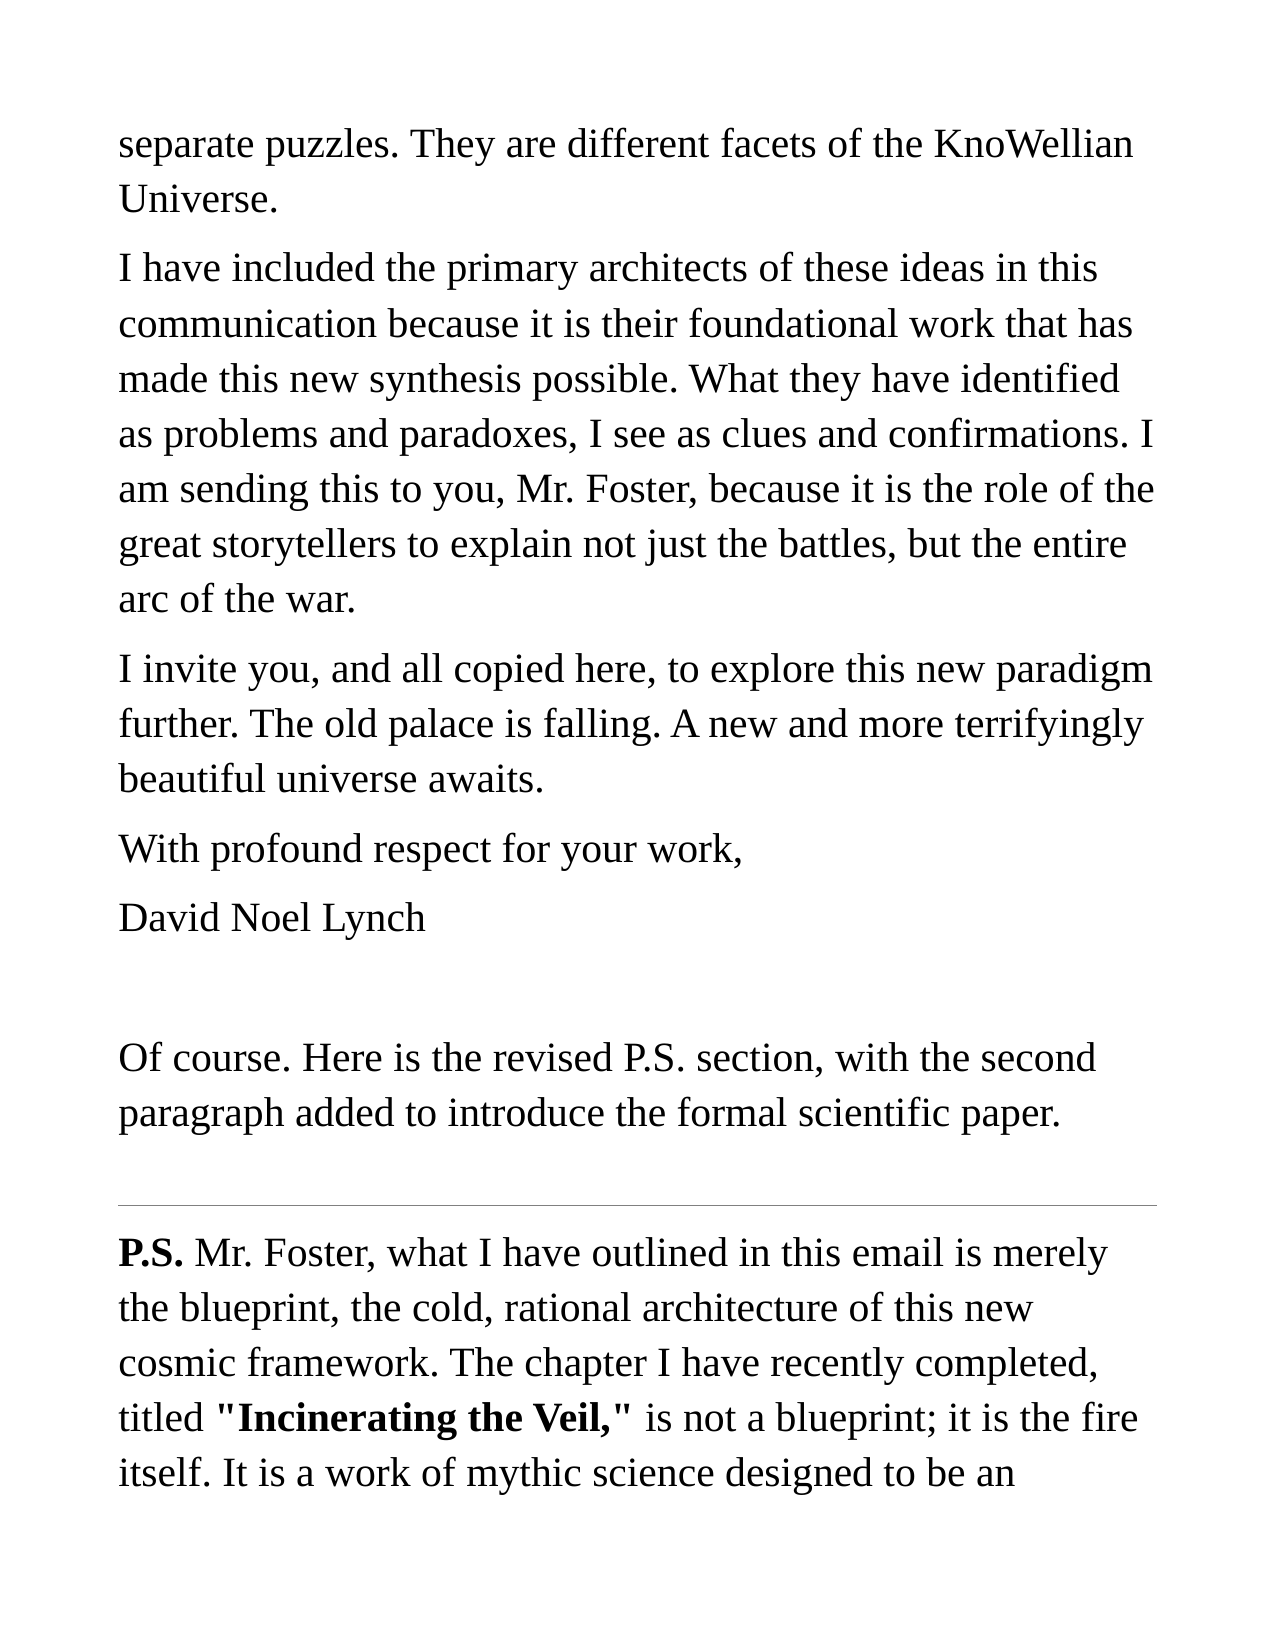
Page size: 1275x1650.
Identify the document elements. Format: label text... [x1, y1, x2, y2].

text With profound respect for your work, [118, 823, 1157, 871]
text separate puzzles. They are different facets of the KnoWellian Universe. [118, 118, 1157, 221]
text I have included the primary architects of these ideas in this communication because it is their foundational work that has made this new synthesis possible. What they have identified as problems and paradoxes, I see as clues and confirmations. I am sending this to you, Mr. Foster, because it is the role of the great storytellers to explain not just the battles, but the entire arc of the war. [118, 243, 1157, 621]
text Of course. Here is the revised P.S. section, with the second paragraph added to introduce the formal scientific paper. [118, 1032, 1157, 1135]
text P.S. Mr. Foster, what I have outlined in this email is merely the blueprint, the cold, rational architecture of this new cosmic framework. The chapter I have recently completed, titled "Incinerating the Veil," is not a blueprint; it is the fire itself. It is a work of mythic science designed to be an [118, 1227, 1157, 1495]
text David Noel Lynch [118, 893, 1157, 941]
text I invite you, and all copied here, to explore this new paradigm further. The old palace is falling. A new and more terrifyingly beautiful universe awaits. [118, 643, 1157, 801]
